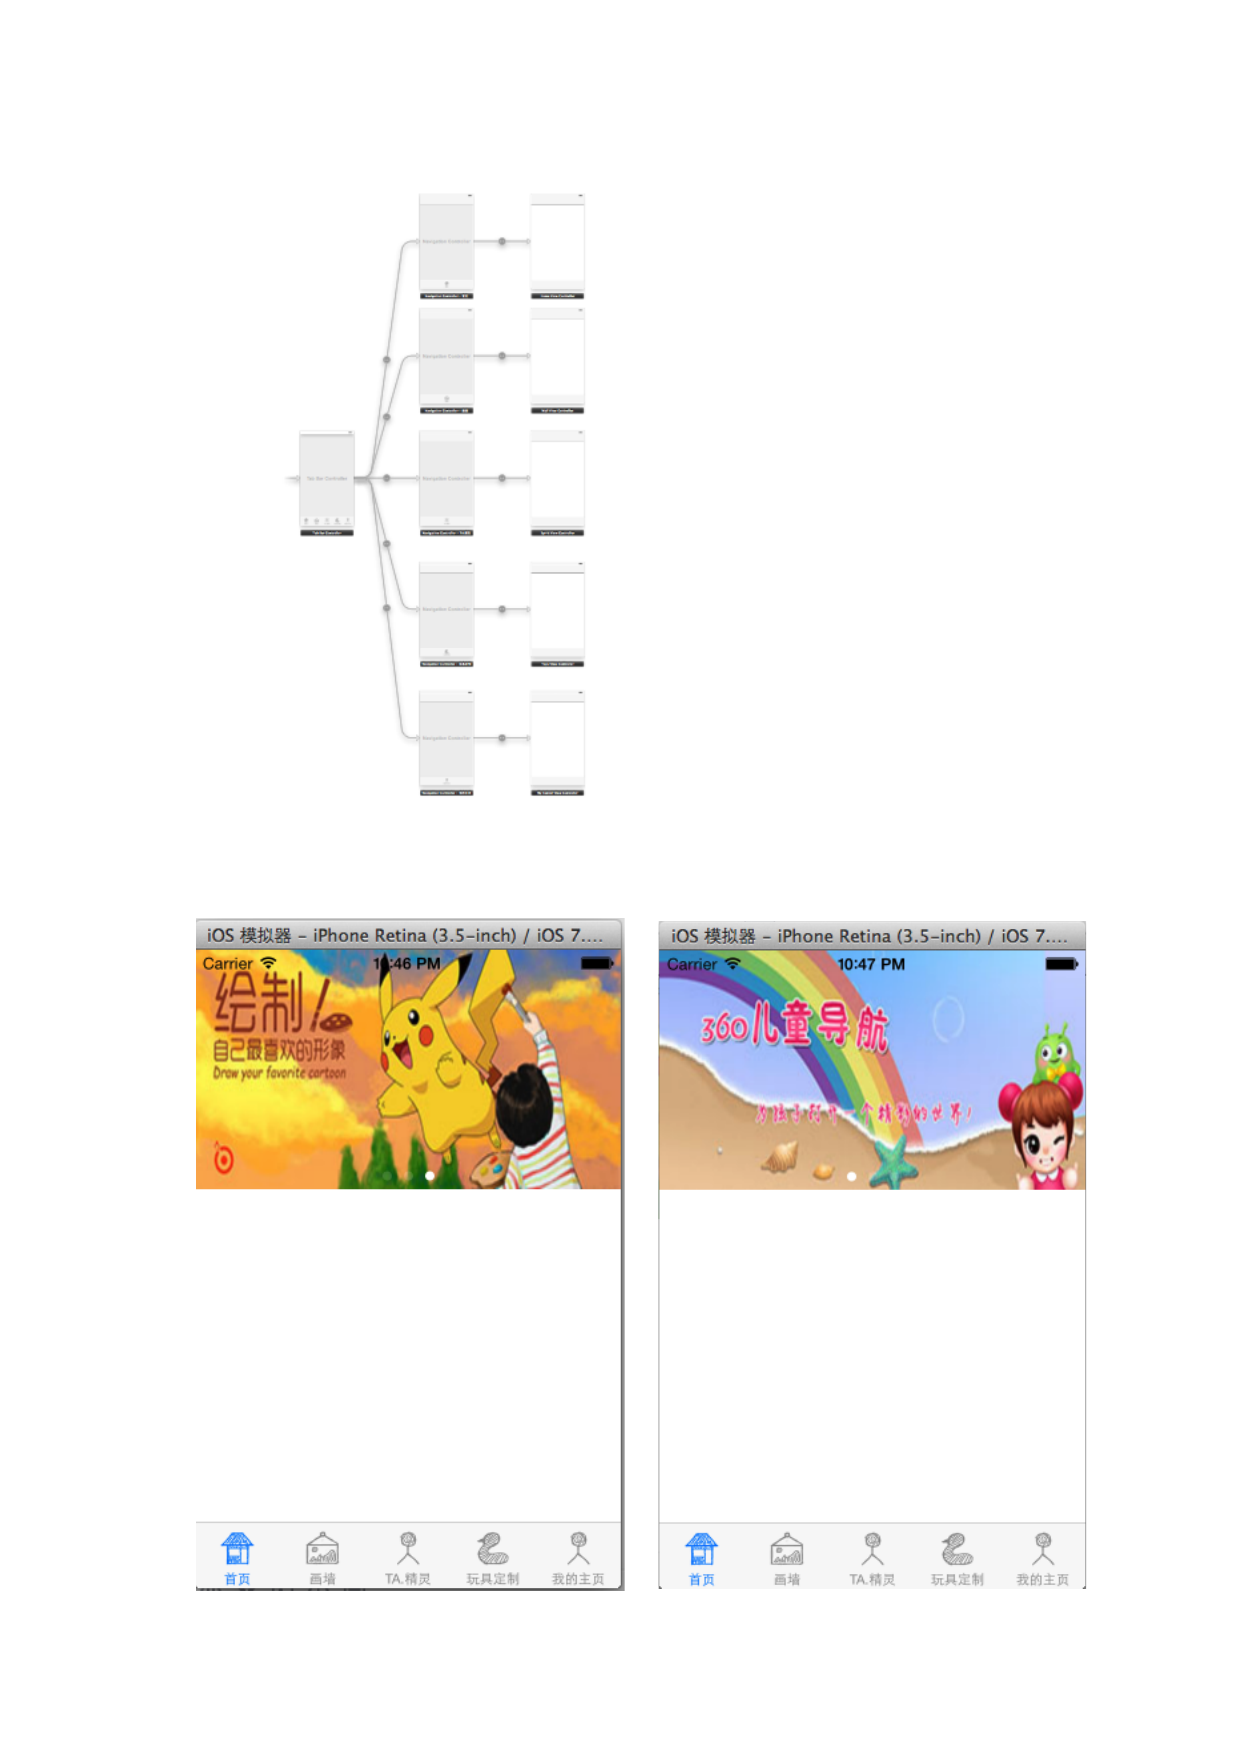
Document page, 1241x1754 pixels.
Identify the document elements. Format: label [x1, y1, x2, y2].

picture [250, 171, 749, 833]
picture [196, 918, 625, 1591]
picture [658, 921, 1087, 1589]
